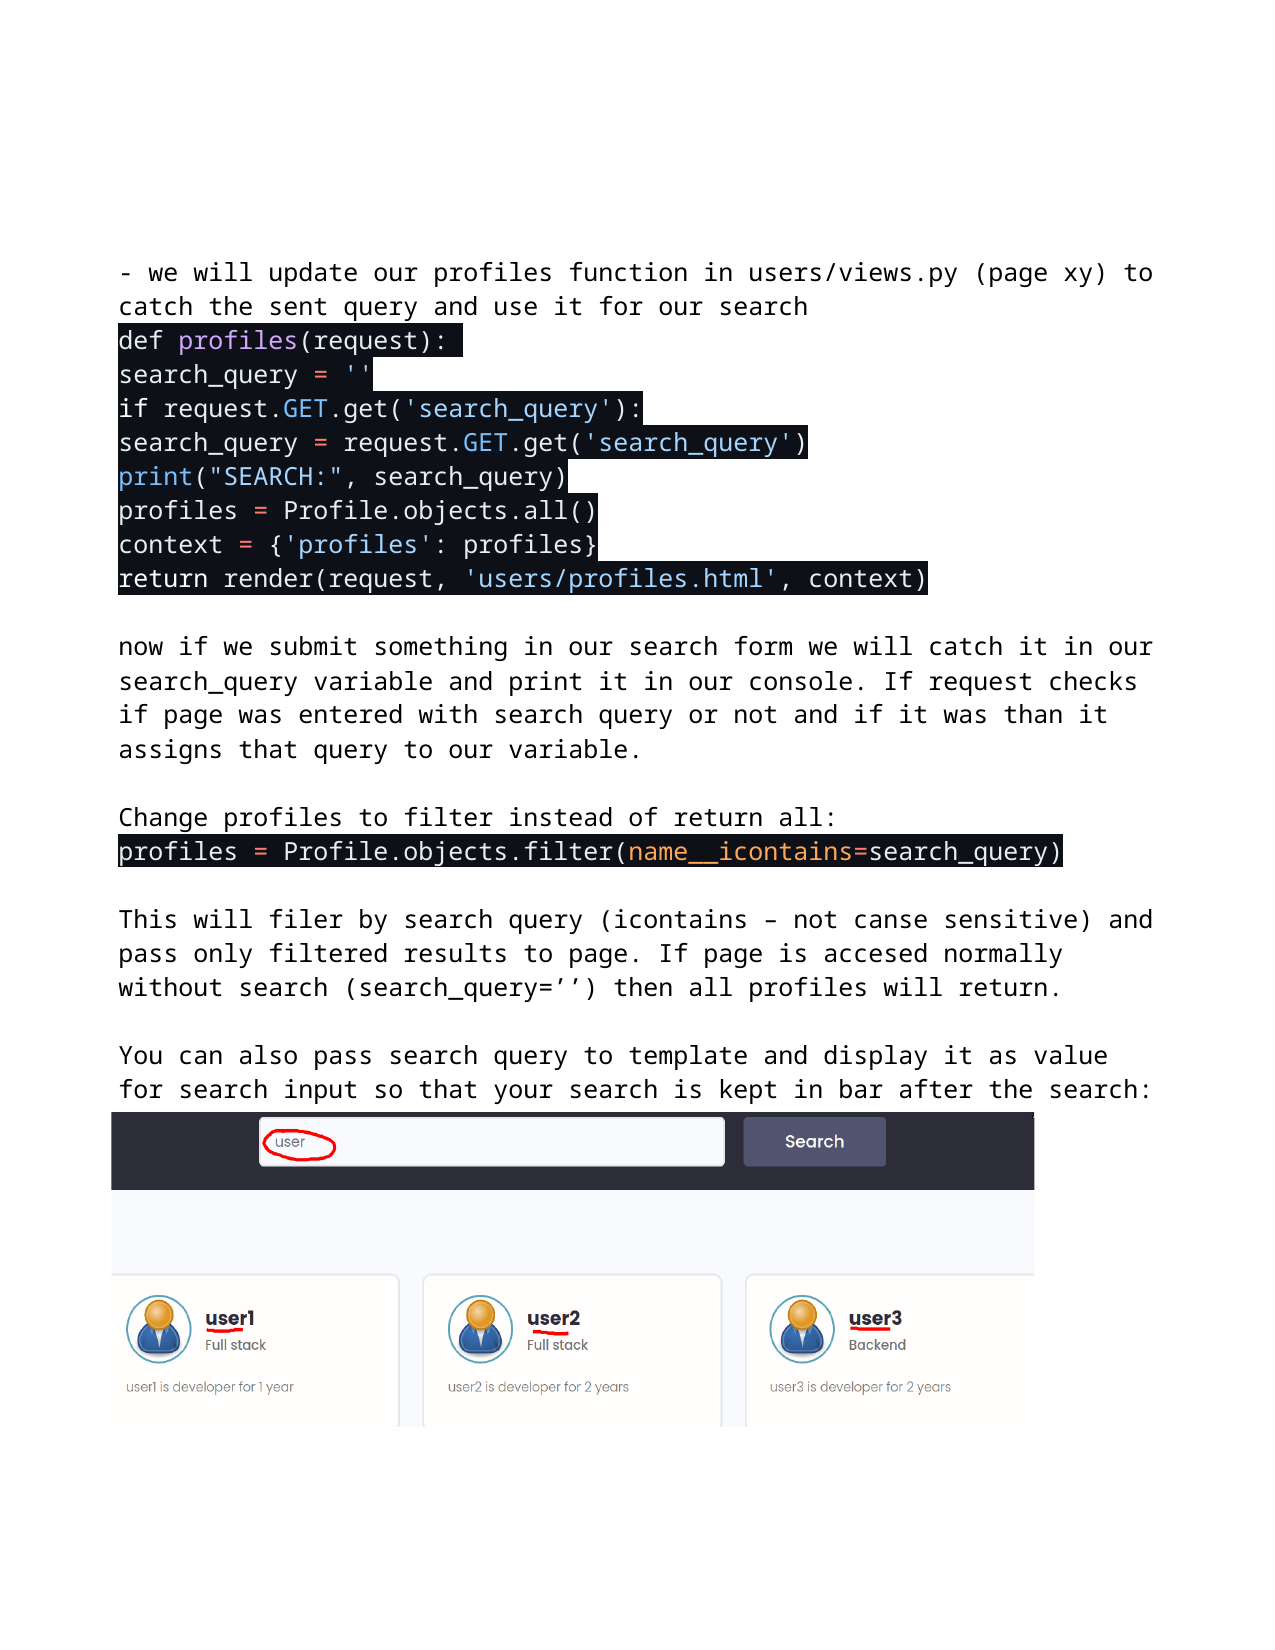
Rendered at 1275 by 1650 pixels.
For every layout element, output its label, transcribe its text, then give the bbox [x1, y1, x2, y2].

text You can also pass search query to template and display it as value for search input so that your search is kept in bar after the search: [118, 1038, 1157, 1106]
text context = {'profiles': profiles} [118, 527, 1157, 561]
text print("SEARCH:", search_query) [118, 459, 1157, 493]
text now if we submit something in our search form we will catch it in our search_query variable and print it in our console. If request checks if page was entered with search query or not and if it was than it assigns that query to our variable. [118, 629, 1157, 765]
text return render(request, 'users/profiles.html', context) [118, 561, 1157, 595]
text profiles = Profile.objects.filter(name__icontains=search_query) [118, 833, 1157, 867]
text def profiles(request): [118, 322, 1157, 357]
text Change profiles to filter instead of return all: [118, 799, 1157, 833]
text search_query = request.GET.get('search_query') [118, 425, 1157, 459]
picture [111, 1112, 1035, 1427]
text This will filer by search query (icontains – not canse sensitive) and pass only filtered results to page. If page is accesed normally without search (search_query=’’) then all profiles will return. [118, 902, 1157, 1004]
text profiles = Profile.objects.all() [118, 493, 1157, 527]
text - we will update our profiles function in users/views.py (page xy) to catch the sent query and use it for our search [118, 254, 1157, 322]
text if request.GET.get('search_query'): [118, 391, 1157, 425]
text search_query = '' [118, 357, 1157, 391]
